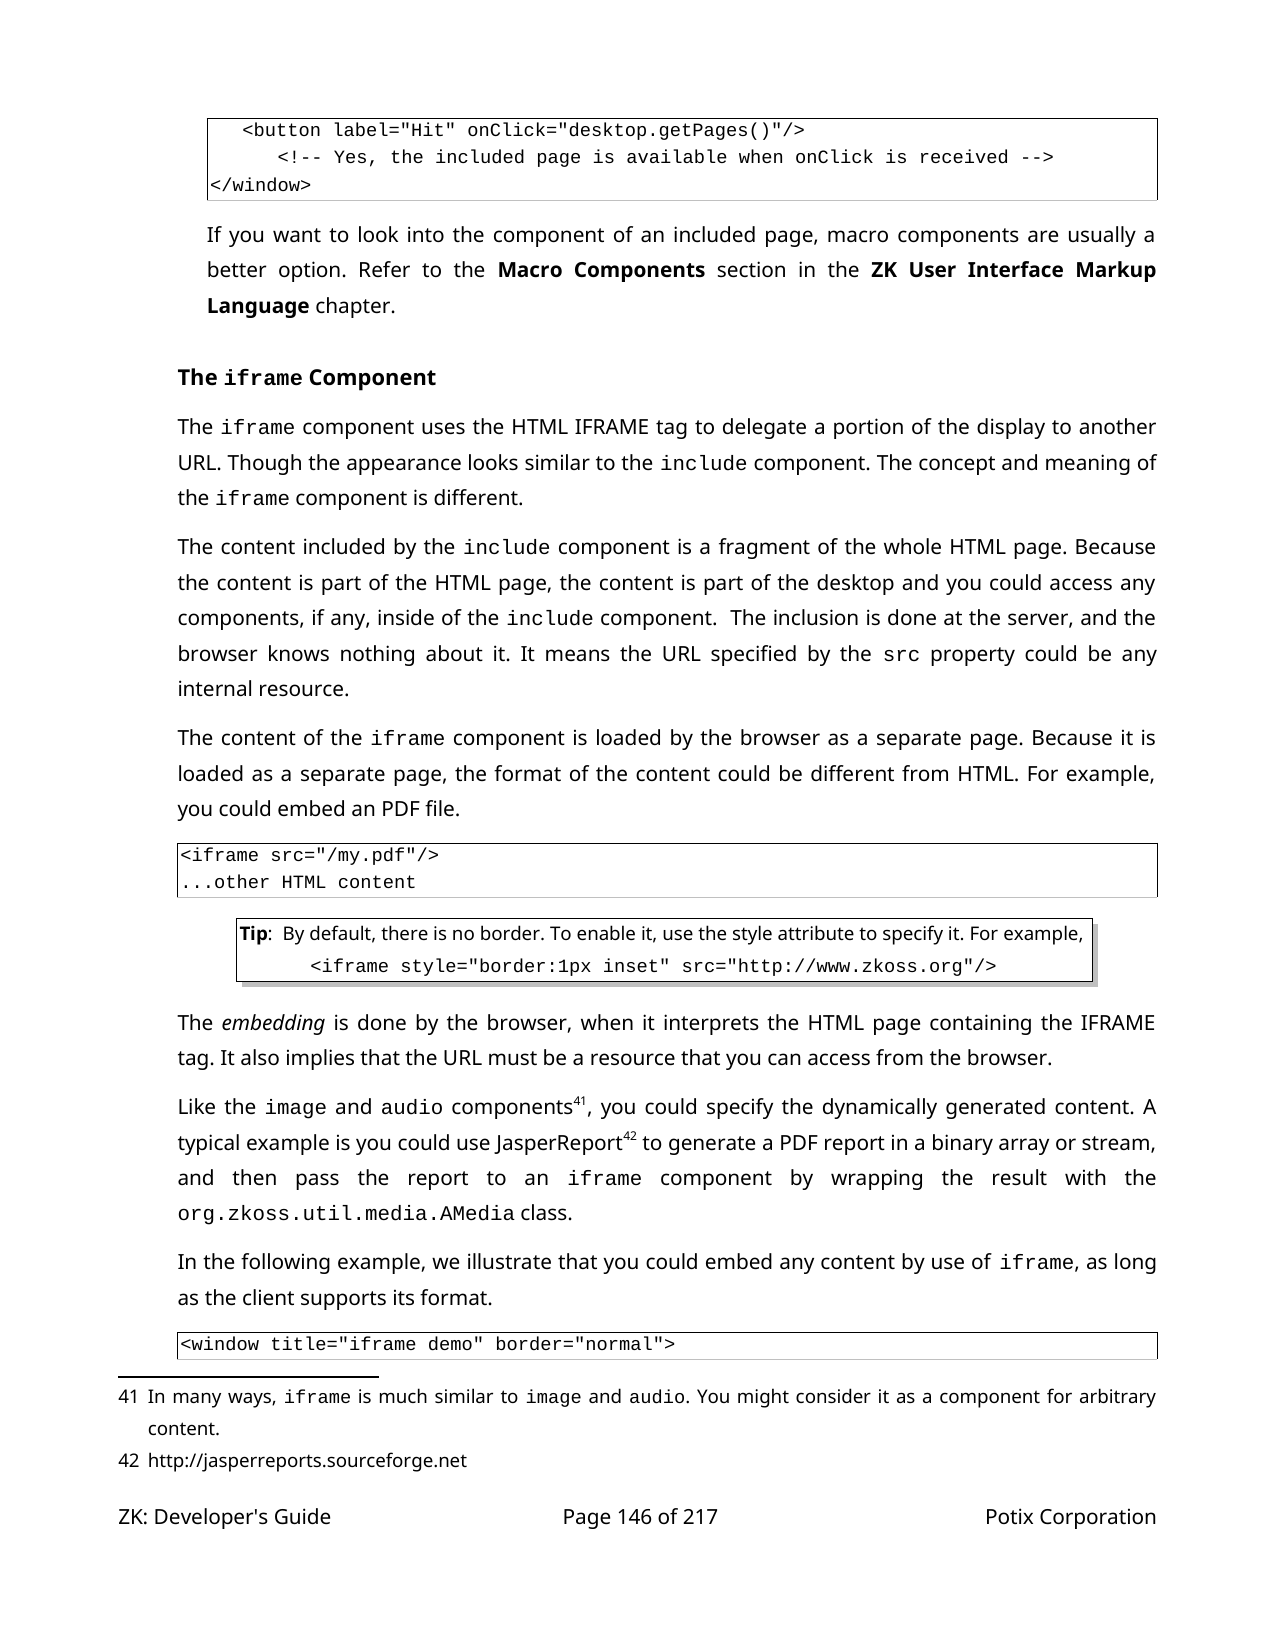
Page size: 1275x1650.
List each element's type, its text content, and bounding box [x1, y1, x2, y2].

text ...other HTML content [178, 870, 1157, 897]
text The iframe component uses the HTML IFRAME tag to delegate a portion of the display to another URL. Though the appearance looks similar to the include component. The concept and meaning of the iframe component is different. [177, 412, 1157, 512]
text <iframe src="/my.pdf"/> [178, 844, 1157, 867]
text The content of the iframe component is loaded by the browser as a separate page. Because it is loaded as a separate page, the format of the content could be different from HTML. For example, you could embed an PDF file. [177, 723, 1157, 822]
text In the following example, we illustrate that you could embed any content by use of iframe, as long as the client supports its format. [177, 1247, 1157, 1311]
text </window> [208, 172, 1157, 200]
text http://jasperreports.sourceforge.net [118, 1447, 1157, 1473]
text <button label="Hit" onClick="desktop.getPages()"/> [208, 119, 1157, 142]
text <window title="iframe demo" border="normal"> [178, 1333, 1157, 1359]
text Like the image and audio components, you could specify the dynamically generated content. A typical example is you could use JasperReport to generate a PDF report in a binary array or stream, and then pass the report to an iframe component by wrapping the result with the org.zkoss.util.media.AMedia class. [177, 1092, 1157, 1227]
text The embedding is done by the browser, when it interprets the HTML page containing the IFRAME tag. It also implies that the URL must be a resource that you can access from the browser. [177, 1008, 1157, 1071]
text The content included by the include component is a fragment of the whole HTML page. Because the content is part of the HTML page, the content is part of the desktop and you could access any components, if any, inside of the include component. The inclusion is done at the server, and the browser knows nothing about it. It means the URL specified by the src property could be any internal resource. [177, 532, 1157, 702]
text <!-- Yes, the included page is available when onClick is received --> [208, 145, 1157, 169]
text In many ways, iframe is much similar to image and audio. You might consider it as a component for arbitrary content. [118, 1383, 1157, 1441]
text Tip: By default, there is no border. To enable it, use the style attribute to specify it. For example, <iframe style="border:1px inset" src="http://www.zkoss.org"/> [237, 919, 1092, 981]
subtitle The iframe Component [177, 362, 1157, 392]
text If you want to look into the component of an included page, macro components are usually a better option. Refer to the Macro Components section in the ZK User Interface Markup Language chapter. [207, 220, 1157, 319]
